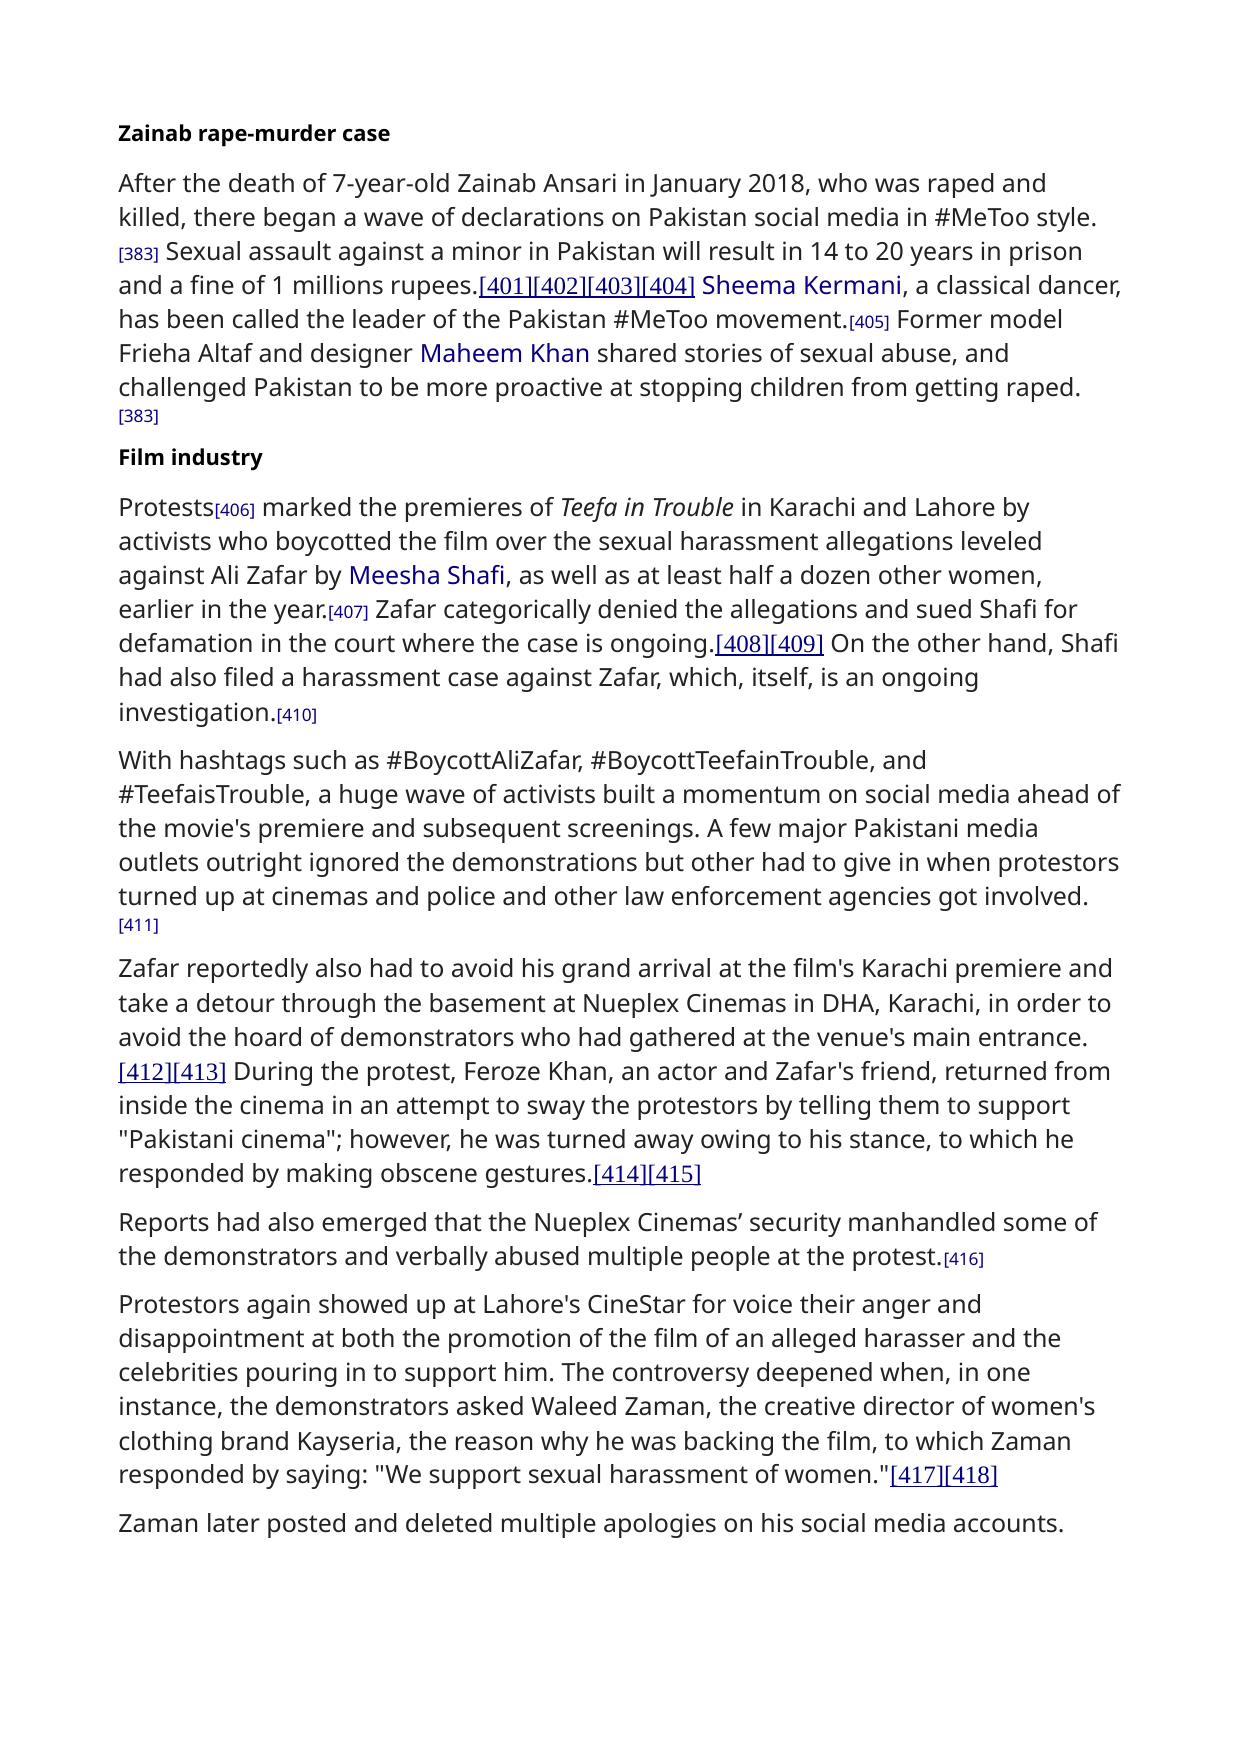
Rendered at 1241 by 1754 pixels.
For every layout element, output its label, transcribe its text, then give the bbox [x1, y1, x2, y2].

text Zaman later posted and deleted multiple apologies on his social media accounts. [118, 1506, 1122, 1540]
text With hashtags such as #BoycottAliZafar, #BoycottTeefainTrouble, and #TeefaisTrouble, a huge wave of activists built a momentum on social media ahead of the movie's premiere and subsequent screenings. A few major Pakistani media outlets outright ignored the demonstrations but other had to give in when protestors turned up at cinemas and police and other law enforcement agencies got involved.[411] [118, 743, 1122, 937]
text Zafar reportedly also had to avoid his grand arrival at the film's Karachi premiere and take a detour through the basement at Nueplex Cinemas in DHA, Karachi, in order to avoid the hoard of demonstrators who had gathered at the venue's main entrance.[412][413] During the protest, Feroze Khan, an actor and Zafar's friend, returned from inside the cinema in an attempt to sway the protestors by telling them to support "Pakistani cinema"; however, he was turned away owing to his stance, to which he responded by making obscene gestures.[414][415] [118, 951, 1122, 1189]
text After the death of 7-year-old Zainab Ansari in January 2018, who was raped and killed, there began a wave of declarations on Pakistan social media in #MeToo style.[383] Sexual assault against a minor in Pakistan will result in 14 to 20 years in prison and a fine of 1 millions rupees.[401][402][403][404] Sheema Kermani, a classical dancer, has been called the leader of the Pakistan #MeToo movement.[405] Former model Frieha Altaf and designer Maheem Khan shared stories of sexual abuse, and challenged Pakistan to be more proactive at stopping children from getting raped.[383] [118, 166, 1122, 428]
subtitle Zainab rape-murder case [118, 118, 1122, 148]
text Protests[406] marked the premieres of Teefa in Trouble in Karachi and Lahore by activists who boycotted the film over the sexual harassment allegations leveled against Ali Zafar by Meesha Shafi, as well as at least half a dozen other women, earlier in the year.[407] Zafar categorically denied the allegations and sued Shafi for defamation in the court where the case is ongoing.[408][409] On the other hand, Shafi had also filed a harassment case against Zafar, which, itself, is an ongoing investigation.[410] [118, 490, 1122, 728]
text Protestors again showed up at Lahore's CineStar for voice their anger and disappointment at both the promotion of the film of an alleged harasser and the celebrities pouring in to support him. The controversy deepened when, in one instance, the demonstrators asked Waleed Zaman, the creative director of women's clothing brand Kayseria, the reason why he was backing the film, to which Zaman responded by saying: "We support sexual harassment of women."[417][418] [118, 1287, 1122, 1491]
subtitle Film industry [118, 442, 1122, 472]
text Reports had also emerged that the Nueplex Cinemas’ security manhandled some of the demonstrators and verbally abused multiple people at the protest.[416] [118, 1204, 1122, 1272]
